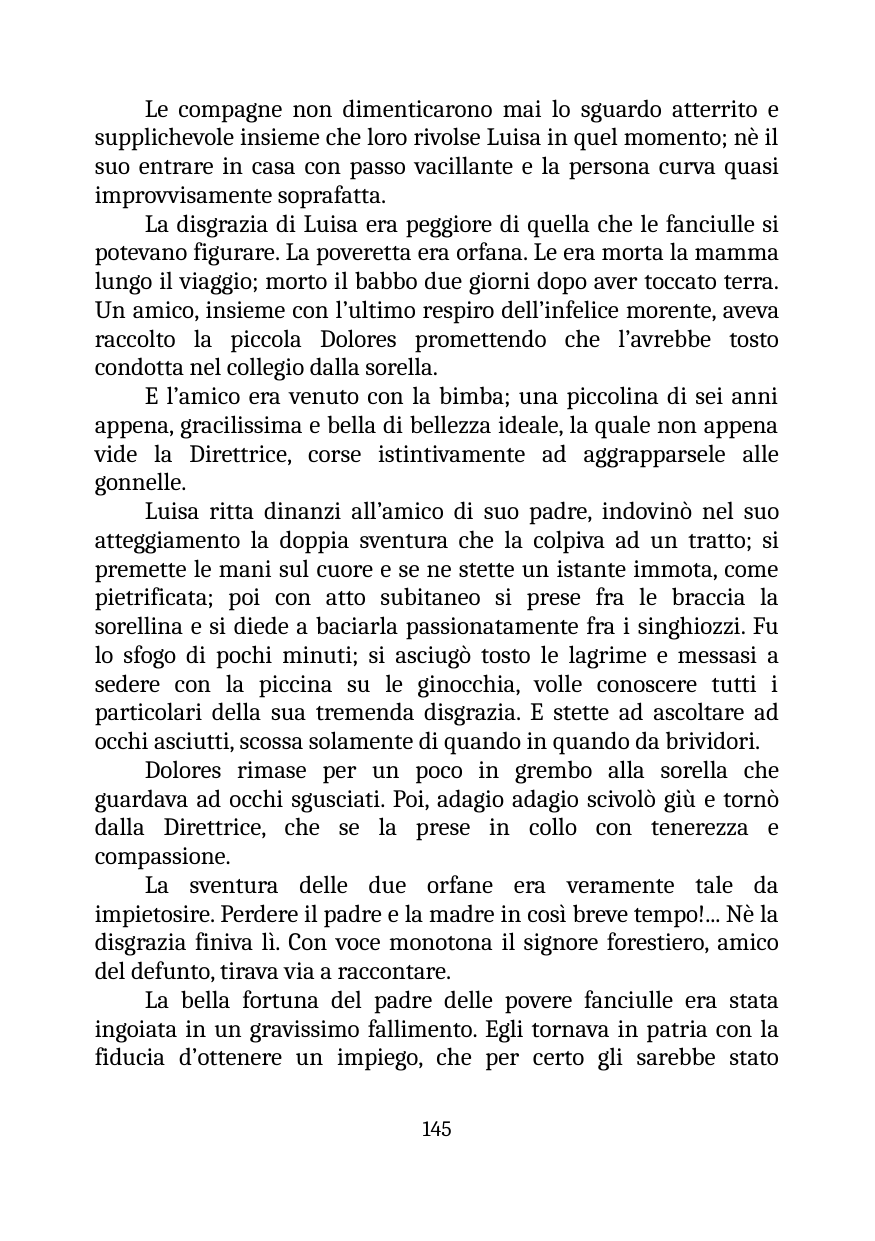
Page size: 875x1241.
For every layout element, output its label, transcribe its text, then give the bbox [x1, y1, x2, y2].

text Dolores rimase per un poco in grembo alla sorella che guardava ad occhi sgusciati. Poi, adagio adagio scivolò giù e tornò dalla Direttrice, che se la prese in collo con tenerezza e compassione. [94, 756, 779, 871]
text Le compagne non dimenticarono mai lo sguardo atterrito e supplichevole insieme che loro rivolse Luisa in quel momento; nè il suo entrare in casa con passo vacillante e la persona curva quasi improvvisamente soprafatta. [94, 94, 779, 209]
text La bella fortuna del padre delle povere fanciulle era stata ingoiata in un gravissimo fallimento. Egli tornava in patria con la fiducia d’ottenere un impiego, che per certo gli sarebbe stato [94, 986, 779, 1072]
text La sventura delle due orfane era veramente tale da impietosire. Perdere il padre e la madre in così breve tempo!... Nè la disgrazia finiva lì. Con voce monotona il signore forestiero, amico del defunto, tirava via a raccontare. [94, 871, 779, 986]
text Luisa ritta dinanzi all’amico di suo padre, indovinò nel suo atteggiamento la doppia sventura che la colpiva ad un tratto; si premette le mani sul cuore e se ne stette un istante immota, come pietrificata; poi con atto subitaneo si prese fra le braccia la sorellina e si diede a baciarla passionatamente fra i singhiozzi. Fu lo sfogo di pochi minuti; si asciugò tosto le lagrime e messasi a sedere con la piccina su le ginocchia, volle conoscere tutti i particolari della sua tremenda disgrazia. E stette ad ascoltare ad occhi asciutti, scossa solamente di quando in quando da brividori. [94, 497, 779, 756]
text E l’amico era venuto con la bimba; una piccolina di sei anni appena, gracilissima e bella di bellezza ideale, la quale non appena vide la Direttrice, corse istintivamente ad aggrapparsele alle gonnelle. [94, 382, 779, 497]
text La disgrazia di Luisa era peggiore di quella che le fanciulle si potevano figurare. La poveretta era orfana. Le era morta la mamma lungo il viaggio; morto il babbo due giorni dopo aver toccato terra. Un amico, insieme con l’ultimo respiro dell’infelice morente, aveva raccolto la piccola Dolores promettendo che l’avrebbe tosto condotta nel collegio dalla sorella. [94, 209, 779, 382]
